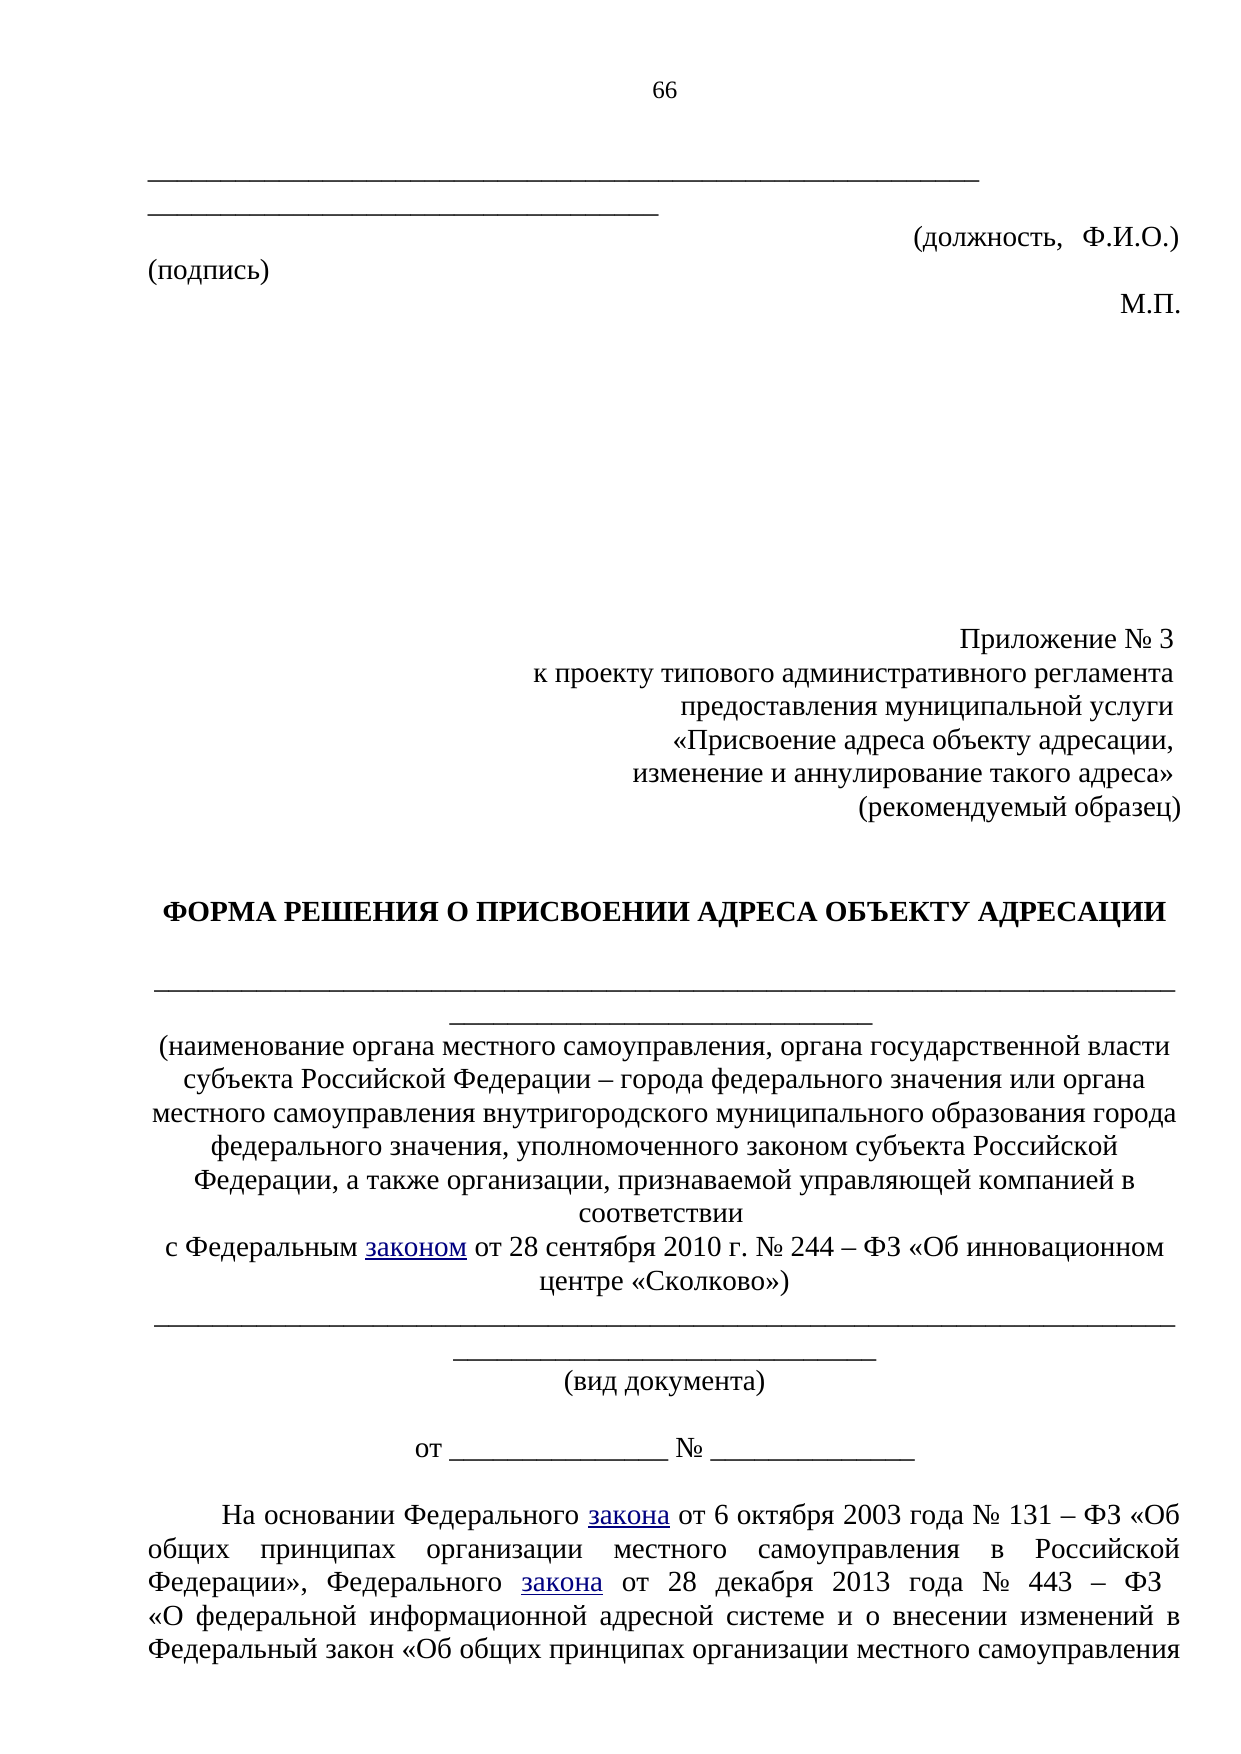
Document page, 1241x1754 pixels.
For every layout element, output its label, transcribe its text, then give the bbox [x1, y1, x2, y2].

text ___________________________________________________________________________________________________ [148, 961, 1181, 1028]
text от _______________ № ______________ [148, 1430, 1181, 1464]
text _________________________________________________________ ___________________________________ [148, 152, 1181, 219]
text Приложение № 3 к проекту типового административного регламента предоставления муниципальной услуги «Присвоение адреса объекту адресации, изменение и аннулирование такого адреса» (рекомендуемый образец) [148, 621, 1181, 822]
subtitle ФОРМА РЕШЕНИЯ О ПРИСВОЕНИИ АДРЕСА ОБЪЕКТУ АДРЕСАЦИИ [148, 894, 1181, 927]
text (наименование органа местного самоуправления, органа государственной власти субъекта Российской Федерации – города федерального значения или органа местного самоуправления внутригородского муниципального образования города федерального значения, уполномоченного законом субъекта Российской Федерации, а также организации, признаваемой управляющей компанией в соответствии с Федеральным законом от 28 сентября 2010 г. № 244 – ФЗ «Об инновационном центре «Сколково») ___________________________________________________________________________________________________ [148, 1028, 1181, 1363]
text (должность, Ф.И.О.) (подпись) [148, 219, 1181, 286]
text На основании Федерального закона от 6 октября 2003 года № 131 – ФЗ «Об общих принципах организации местного самоуправления в Российской Федерации», Федерального закона от 28 декабря 2013 года № 443 – ФЗ «О федеральной информационной адресной системе и о внесении изменений в Федеральный закон «Об общих принципах организации местного самоуправления [148, 1497, 1181, 1665]
text М.П. [148, 286, 1181, 319]
text (вид документа) [148, 1363, 1181, 1397]
